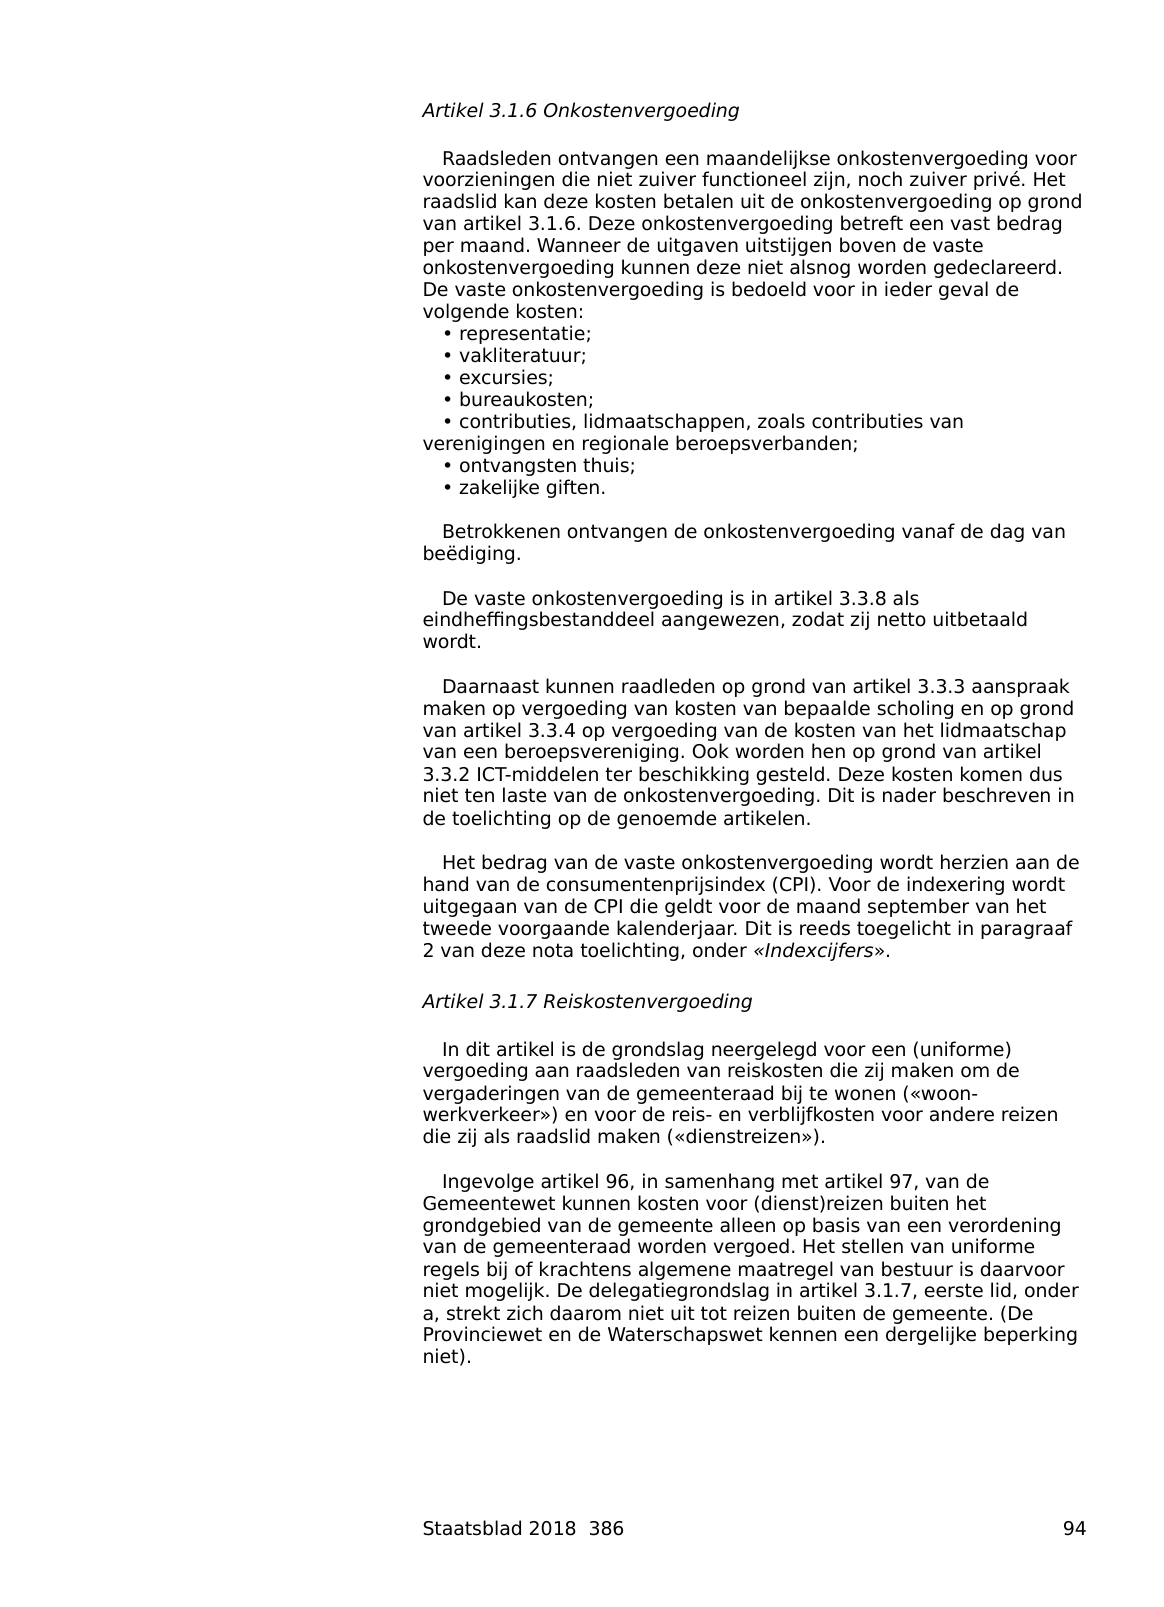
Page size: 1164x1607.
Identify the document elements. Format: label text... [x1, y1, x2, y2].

text • excursies; [422, 367, 1087, 389]
text • vakliteratuur; [422, 345, 1087, 367]
text Daarnaast kunnen raadleden op grond van artikel 3.3.3 aanspraak maken op vergoeding van kosten van bepaalde scholing en op grond van artikel 3.3.4 op vergoeding van de kosten van het lidmaatschap van een beroepsvereniging. Ook worden hen op grond van artikel 3.3.2 ICT-middelen ter beschikking gesteld. Deze kosten komen dus niet ten laste van de onkostenvergoeding. Dit is nader beschreven in de toelichting op de genoemde artikelen. [422, 676, 1087, 829]
text Het bedrag van de vaste onkostenvergoeding wordt herzien aan de hand van de consumentenprijsindex (CPI). Voor de indexering wordt uitgegaan van de CPI die geldt voor de maand september van het tweede voorgaande kalenderjaar. Dit is reeds toegelicht in paragraaf 2 van deze nota toelichting, onder «Indexcijfers». [422, 852, 1087, 961]
text • contributies, lidmaatschappen, zoals contributies van verenigingen en regionale beroepsverbanden; [422, 411, 1087, 455]
subtitle Artikel 3.1.6 Onkostenvergoeding [422, 100, 1087, 122]
text Raadsleden ontvangen een maandelijkse onkostenvergoeding voor voorzieningen die niet zuiver functioneel zijn, noch zuiver privé. Het raadslid kan deze kosten betalen uit de onkostenvergoeding op grond van artikel 3.1.6. Deze onkostenvergoeding betreft een vast bedrag per maand. Wanneer de uitgaven uitstijgen boven de vaste onkostenvergoeding kunnen deze niet alsnog worden gedeclareerd. De vaste onkostenvergoeding is bedoeld voor in ieder geval de volgende kosten: [422, 147, 1087, 323]
text Betrokkenen ontvangen de onkostenvergoeding vanaf de dag van beëdiging. [422, 521, 1087, 565]
text • representatie; [422, 323, 1087, 345]
text In dit artikel is de grondslag neergelegd voor een (uniforme) vergoeding aan raadsleden van reiskosten die zij maken om de vergaderingen van de gemeenteraad bij te wonen («woon-werkverkeer») en voor de reis- en verblijfkosten voor andere reizen die zij als raadslid maken («dienstreizen»). [422, 1038, 1087, 1148]
text • bureaukosten; [422, 389, 1087, 411]
text • ontvangsten thuis; [422, 455, 1087, 477]
text • zakelijke giften. [422, 477, 1087, 499]
text Ingevolge artikel 96, in samenhang met artikel 97, van de Gemeentewet kunnen kosten voor (dienst)reizen buiten het grondgebied van de gemeente alleen op basis van een verordening van de gemeenteraad worden vergoed. Het stellen van uniforme regels bij of krachtens algemene maatregel van bestuur is daarvoor niet mogelijk. De delegatiegrondslag in artikel 3.1.7, eerste lid, onder a, strekt zich daarom niet uit tot reizen buiten de gemeente. (De Provinciewet en de Waterschapswet kennen een dergelijke beperking niet). [422, 1171, 1087, 1368]
subtitle Artikel 3.1.7 Reiskostenvergoeding [422, 991, 1087, 1013]
text De vaste onkostenvergoeding is in artikel 3.3.8 als eindheffingsbestanddeel aangewezen, zodat zij netto uitbetaald wordt. [422, 587, 1087, 653]
